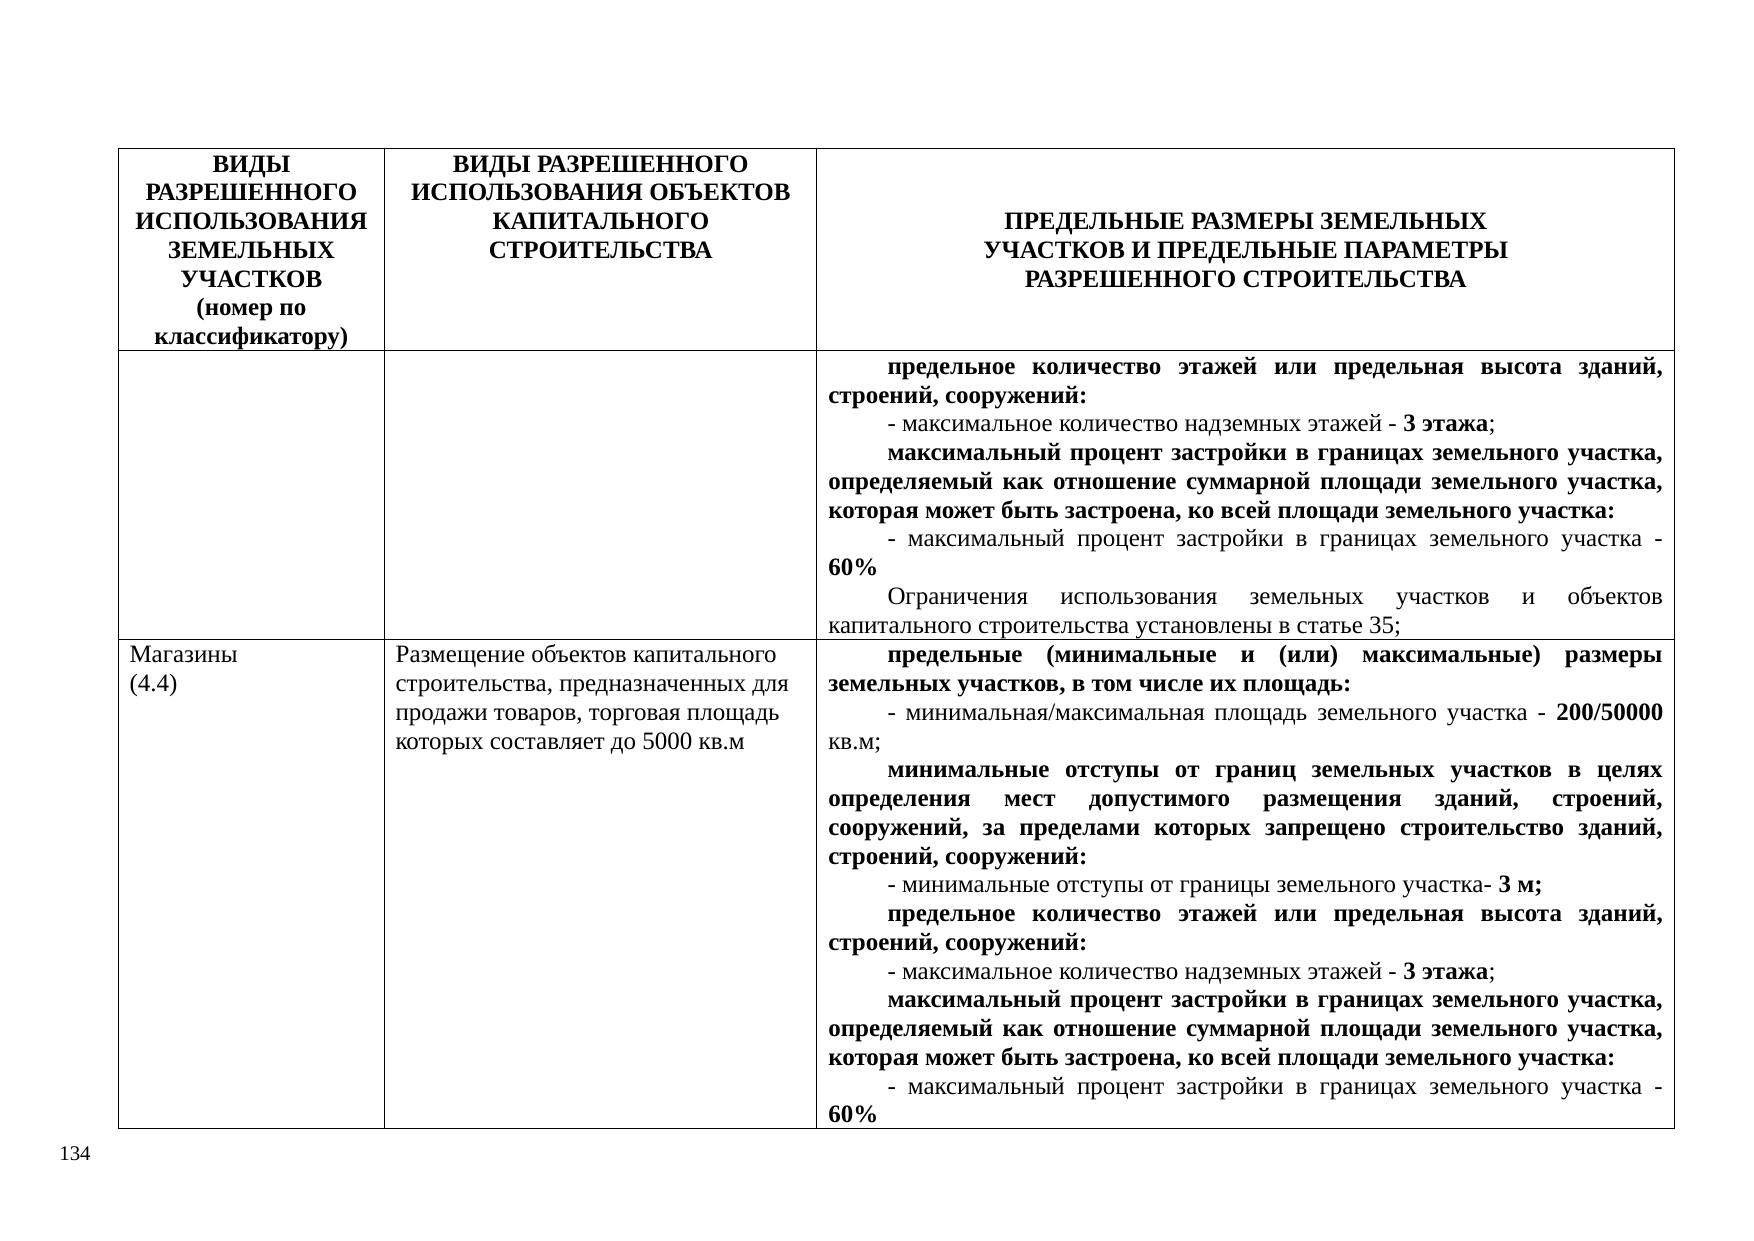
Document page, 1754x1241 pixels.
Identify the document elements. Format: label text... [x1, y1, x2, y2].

table_header ВИДЫ РАЗРЕШЕННОГО ИСПОЛЬЗОВАНИЯ ЗЕМЕЛЬНЫХ УЧАСТКОВ (номер по классификатору) [119, 149, 384, 350]
table_cell [385, 351, 816, 638]
table_cell предельное количество этажей или предельная высота зданий, строений, сооружений: - максимальное количество надземных этажей - 3 этажа; максимальный процент застройки в границах земельного участка, определяемый как отношение суммарной площади земельного участка, которая может быть застроена, ко всей площади земельного участка: - максимальный процент застройки в границах земельного участка - 60% Ограничения использования земельных участков и объектов капитального строительства установлены в статье 35; [817, 351, 1674, 638]
table_header ВИДЫ РАЗРЕШЕННОГО ИСПОЛЬЗОВАНИЯ ОБЪЕКТОВ КАПИТАЛЬНОГО СТРОИТЕЛЬСТВА [385, 149, 816, 350]
table_cell Магазины (4.4) [119, 640, 384, 1128]
table_cell Размещение объектов капитального строительства, предназначенных для продажи товаров, торговая площадь которых составляет до 5000 кв.м [385, 640, 816, 1128]
table_cell [119, 351, 384, 638]
table_cell предельные (минимальные и (или) максимальные) размеры земельных участков, в том числе их площадь: - минимальная/максимальная площадь земельного участка - 200/50000 кв.м; минимальные отступы от границ земельных участков в целях определения мест допустимого размещения зданий, строений, сооружений, за пределами которых запрещено строительство зданий, строений, сооружений: - минимальные отступы от границы земельного участка- 3 м; предельное количество этажей или предельная высота зданий, строений, сооружений: - максимальное количество надземных этажей - 3 этажа; максимальный процент застройки в границах земельного участка, определяемый как отношение суммарной площади земельного участка, которая может быть застроена, ко всей площади земельного участка: - максимальный процент застройки в границах земельного участка - 60% [817, 640, 1674, 1128]
table_header ПРЕДЕЛЬНЫЕ РАЗМЕРЫ ЗЕМЕЛЬНЫХ УЧАСТКОВ И ПРЕДЕЛЬНЫЕ ПАРАМЕТРЫ РАЗРЕШЕННОГО СТРОИТЕЛЬСТВА [817, 149, 1674, 350]
